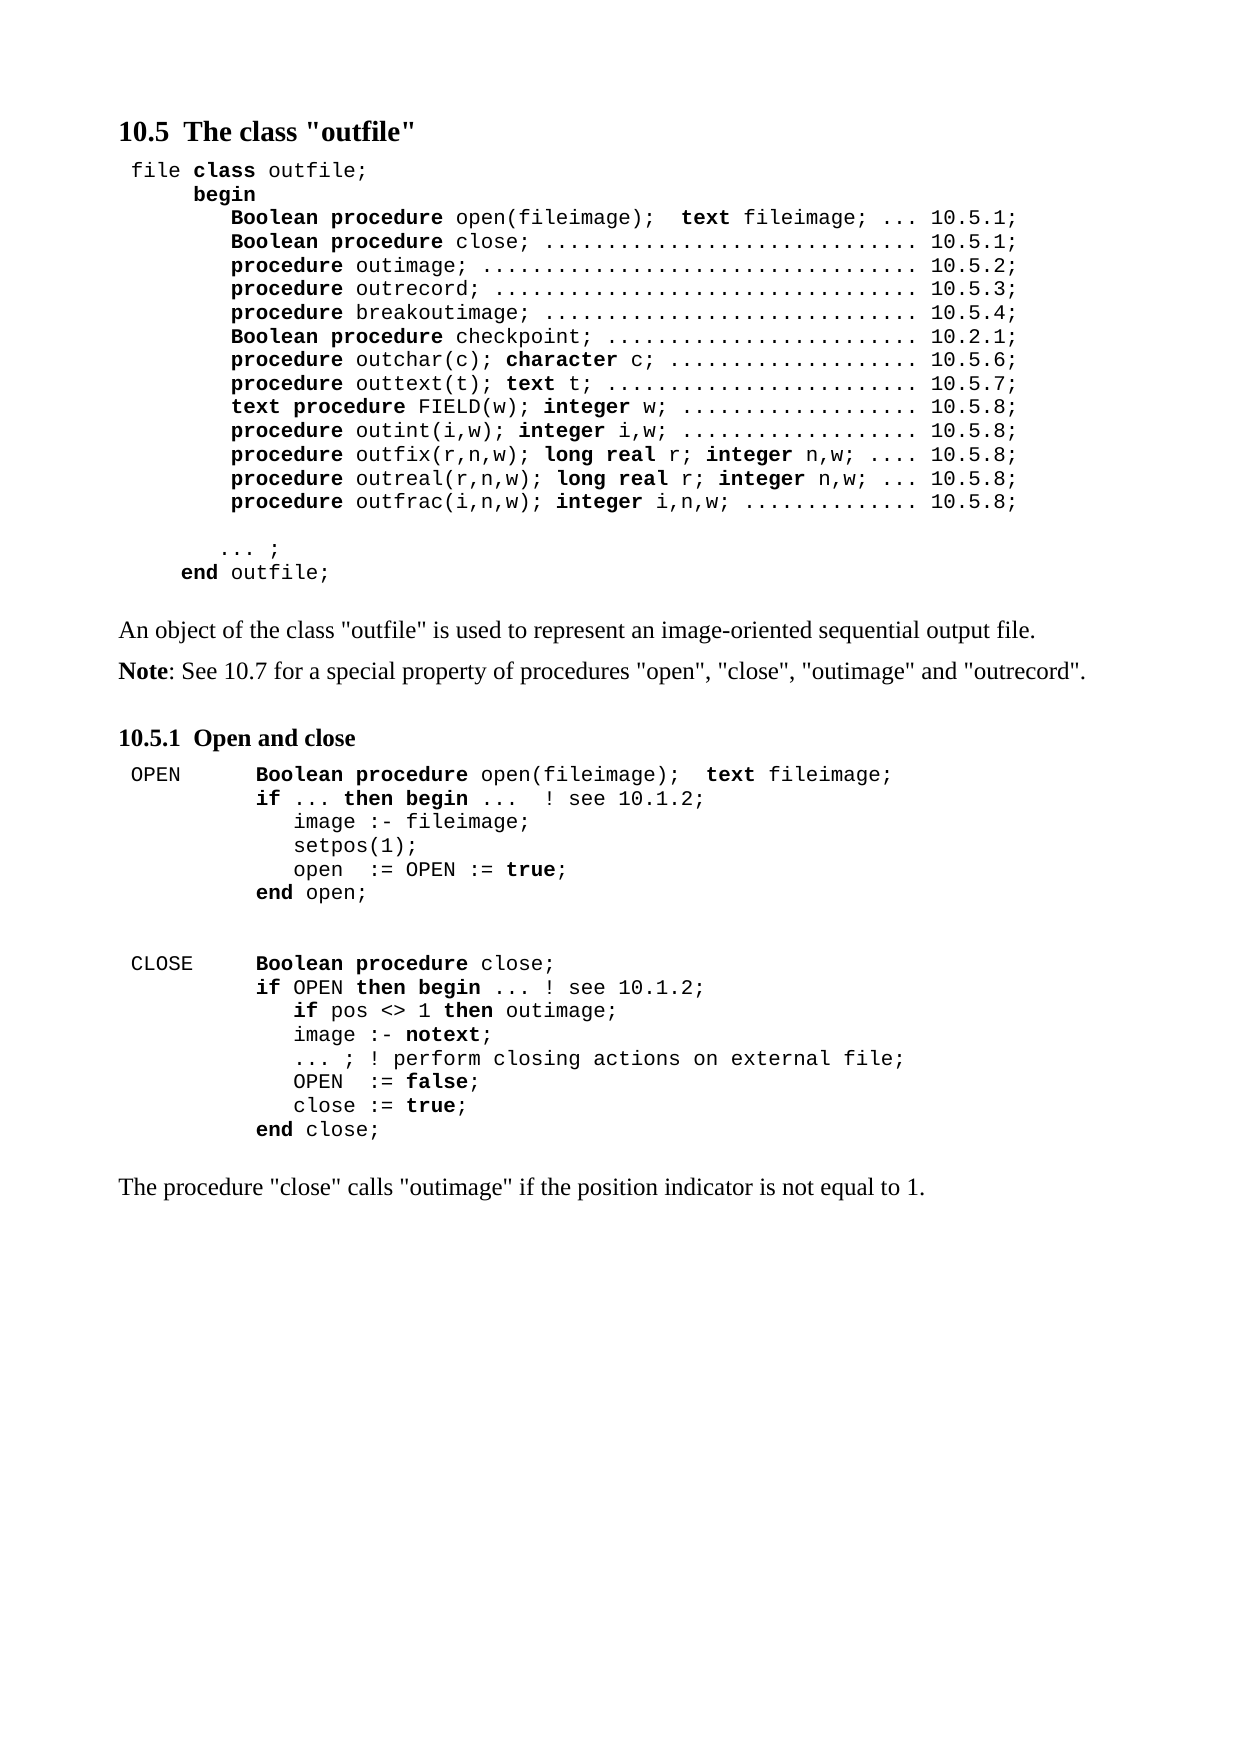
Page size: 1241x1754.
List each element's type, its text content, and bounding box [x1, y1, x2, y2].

text The procedure "close" calls "outimage" if the position indicator is not equal to 1. [118, 1172, 1122, 1201]
text end close; [118, 1119, 1122, 1142]
text image :- fileimage; [118, 811, 1122, 835]
text if pos <> 1 then outimage; [118, 1000, 1122, 1024]
text close := true; [118, 1095, 1122, 1119]
text Note: See 10.7 for a special property of procedures "open", "close", "outimage" and "outrecord". [118, 656, 1122, 685]
subtitle 10.5 The class "outfile" [118, 114, 1122, 148]
text open := OPEN := true; [118, 858, 1122, 882]
subtitle 10.5.1 Open and close [118, 723, 1122, 751]
text procedure outimage; ................................... 10.5.2; [118, 255, 1122, 278]
text text procedure FIELD(w); integer w; ................... 10.5.8; [118, 397, 1122, 420]
text procedure outtext(t); text t; ......................... 10.5.7; [118, 373, 1122, 397]
text procedure outchar(c); character c; .................... 10.5.6; [118, 349, 1122, 373]
text OPEN Boolean procedure open(fileimage); text fileimage; [118, 764, 1122, 788]
text file class outfile; [118, 160, 1122, 184]
text if OPEN then begin ... ! see 10.1.2; [118, 977, 1122, 1000]
text ... ; ! perform closing actions on external file; [118, 1048, 1122, 1071]
text CLOSE Boolean procedure close; [118, 953, 1122, 977]
text end open; [118, 882, 1122, 906]
text ... ; [118, 538, 1122, 562]
text if ... then begin ... ! see 10.1.2; [118, 788, 1122, 811]
text begin [118, 184, 1122, 207]
text procedure outfrac(i,n,w); integer i,n,w; .............. 10.5.8; [118, 491, 1122, 515]
text end outfile; [118, 562, 1122, 586]
text Boolean procedure close; .............................. 10.5.1; [118, 231, 1122, 255]
text procedure outreal(r,n,w); long real r; integer n,w; ... 10.5.8; [118, 467, 1122, 491]
text image :- notext; [118, 1024, 1122, 1048]
text procedure breakoutimage; .............................. 10.5.4; [118, 302, 1122, 326]
text OPEN := false; [118, 1071, 1122, 1095]
text Boolean procedure checkpoint; ......................... 10.2.1; [118, 326, 1122, 349]
text Boolean procedure open(fileimage); text fileimage; ... 10.5.1; [118, 207, 1122, 231]
text procedure outfix(r,n,w); long real r; integer n,w; .... 10.5.8; [118, 444, 1122, 467]
text An object of the class "outfile" is used to represent an image-oriented sequential output file. [118, 615, 1122, 644]
text procedure outint(i,w); integer i,w; ................... 10.5.8; [118, 420, 1122, 444]
text setpos(1); [118, 835, 1122, 858]
text procedure outrecord; .................................. 10.5.3; [118, 278, 1122, 302]
